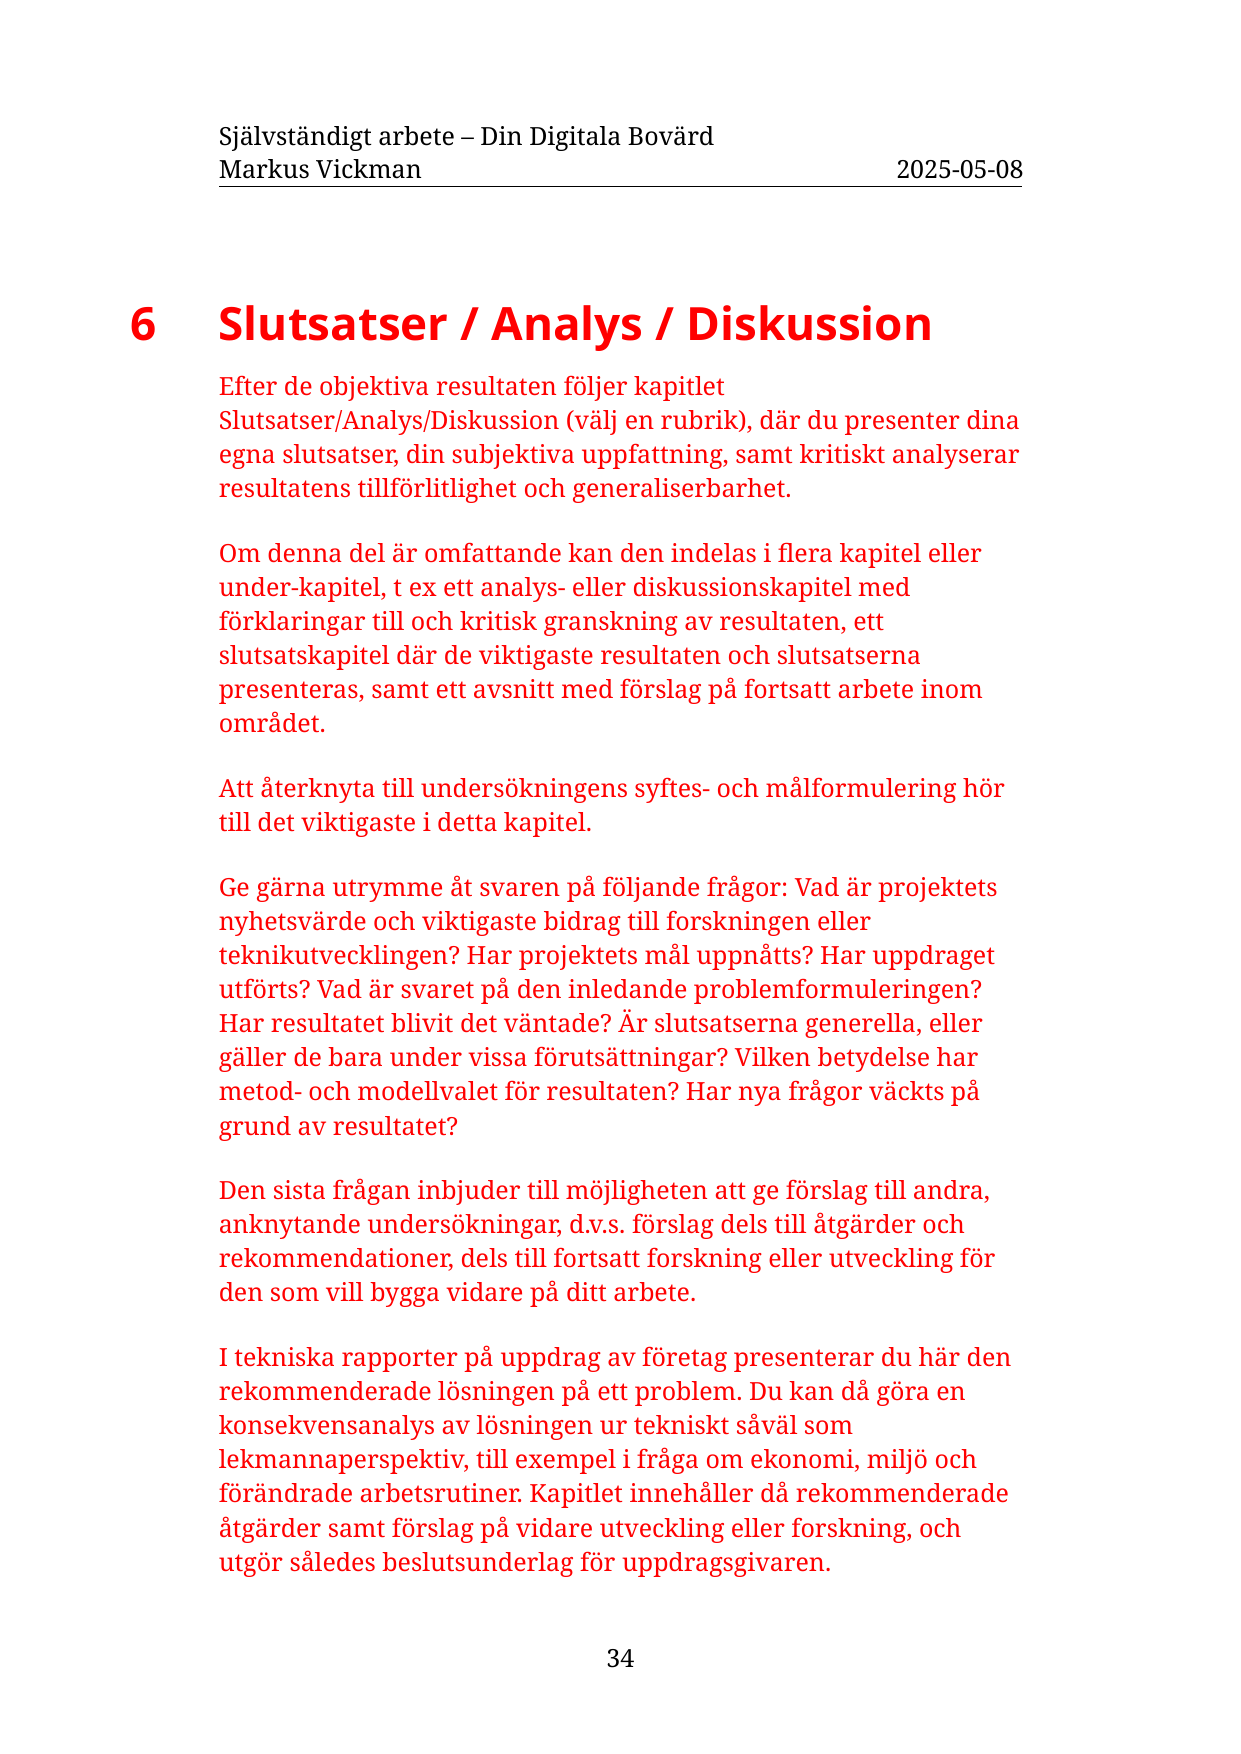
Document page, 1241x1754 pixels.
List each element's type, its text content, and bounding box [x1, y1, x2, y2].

text Att återknyta till undersökningens syftes- och målformulering hör till det viktigaste i detta kapitel. [218, 771, 1022, 839]
text Den sista frågan inbjuder till möjligheten att ge förslag till andra, anknytande undersökningar, d.v.s. förslag dels till åtgärder och rekommendationer, dels till fortsatt forskning eller utveckling för den som vill bygga vidare på ditt arbete. [218, 1173, 1022, 1309]
subtitle Slutsatser / Analys / Diskussion [130, 291, 1022, 353]
text Om denna del är omfattande kan den indelas i flera kapitel eller under-kapitel, t ex ett analys- eller diskussionskapitel med förklaringar till och kritisk granskning av resultaten, ett slutsatskapitel där de viktigaste resultaten och slutsatserna presenteras, samt ett avsnitt med förslag på fortsatt arbete inom området. [218, 536, 1022, 740]
text I tekniska rapporter på uppdrag av företag presenterar du här den rekommenderade lösningen på ett problem. Du kan då göra en konsekvensanalys av lösningen ur tekniskt såväl som lekmannaperspektiv, till exempel i fråga om ekonomi, miljö och förändrade arbetsrutiner. Kapitlet innehåller då rekommenderade åtgärder samt förslag på vidare utveckling eller forskning, och utgör således beslutsunderlag för uppdragsgivaren. [218, 1340, 1022, 1578]
text Efter de objektiva resultaten följer kapitlet Slutsatser/Analys/Diskussion (välj en rubrik), där du presenter dina egna slutsatser, din subjektiva uppfattning, samt kritiskt analyserar resultatens tillförlitlighet och generaliserbarhet. [218, 369, 1022, 505]
text Ge gärna utrymme åt svaren på följande frågor: Vad är projektets nyhetsvärde och viktigaste bidrag till forskningen eller teknikutvecklingen? Har projektets mål uppnåtts? Har uppdraget utförts? Vad är svaret på den inledande problemformuleringen? Har resultatet blivit det väntade? Är slutsatserna generella, eller gäller de bara under vissa förutsättningar? Vilken betydelse har metod- och modellvalet för resultaten? Har nya frågor väckts på grund av resultatet? [218, 870, 1022, 1142]
